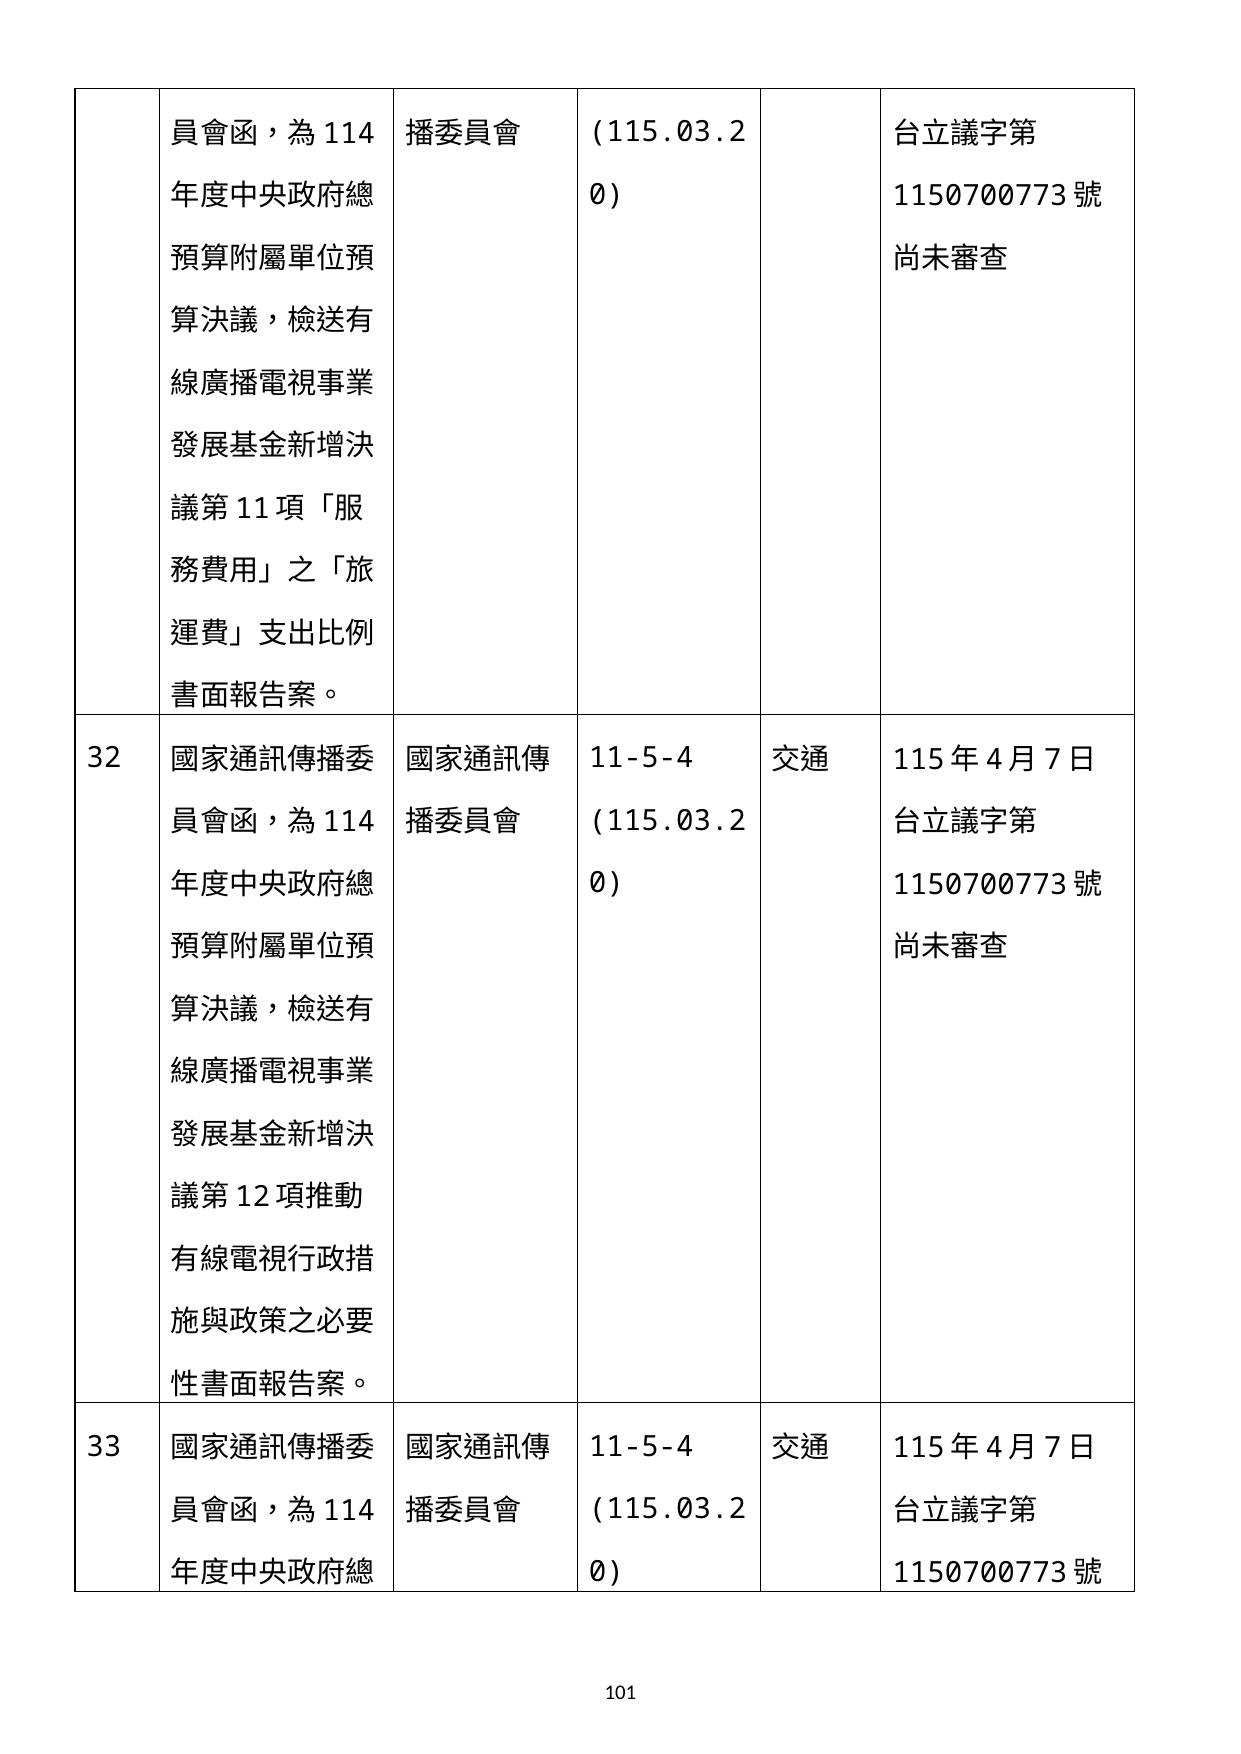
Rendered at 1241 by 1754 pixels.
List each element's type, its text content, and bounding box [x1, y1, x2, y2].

table_cell 員會函，為114年度中央政府總預算附屬單位預算決議，檢送有線廣播電視事業發展基金新增決議第11項「服務費用」之「旅運費」支出比例書面報告案。 [160, 89, 393, 714]
table_cell [761, 89, 880, 714]
table_cell (115.03.20) [578, 89, 760, 714]
table_cell 11-5-4 (115.03.20) [578, 1403, 760, 1591]
table_cell 33 [76, 1403, 159, 1591]
table_cell 115年4月7日 台立議字第1150700773號 [881, 1403, 1134, 1591]
table_cell 國家通訊傳播委員會 [394, 715, 577, 1402]
table_cell 32 [76, 715, 159, 1402]
table_cell [76, 89, 159, 714]
table_cell 交通 [761, 715, 880, 1402]
table_cell 11-5-4 (115.03.20) [578, 715, 760, 1402]
table_cell 國家通訊傳播委員會 [394, 1403, 577, 1591]
table_cell 國家通訊傳播委員會函，為114年度中央政府總預算附屬單位預算決議，檢送有線廣播電視事業發展基金新增決議第12項推動有線電視行政措施與政策之必要性書面報告案。 [160, 715, 393, 1402]
table_cell 台立議字第1150700773號 尚未審查 [881, 89, 1134, 714]
table_cell 115年4月7日 台立議字第1150700773號 尚未審查 [881, 715, 1134, 1402]
table_cell 播委員會 [394, 89, 577, 714]
table_cell 國家通訊傳播委員會函，為114年度中央政府總 [160, 1403, 393, 1591]
table_cell 交通 [761, 1403, 880, 1591]
